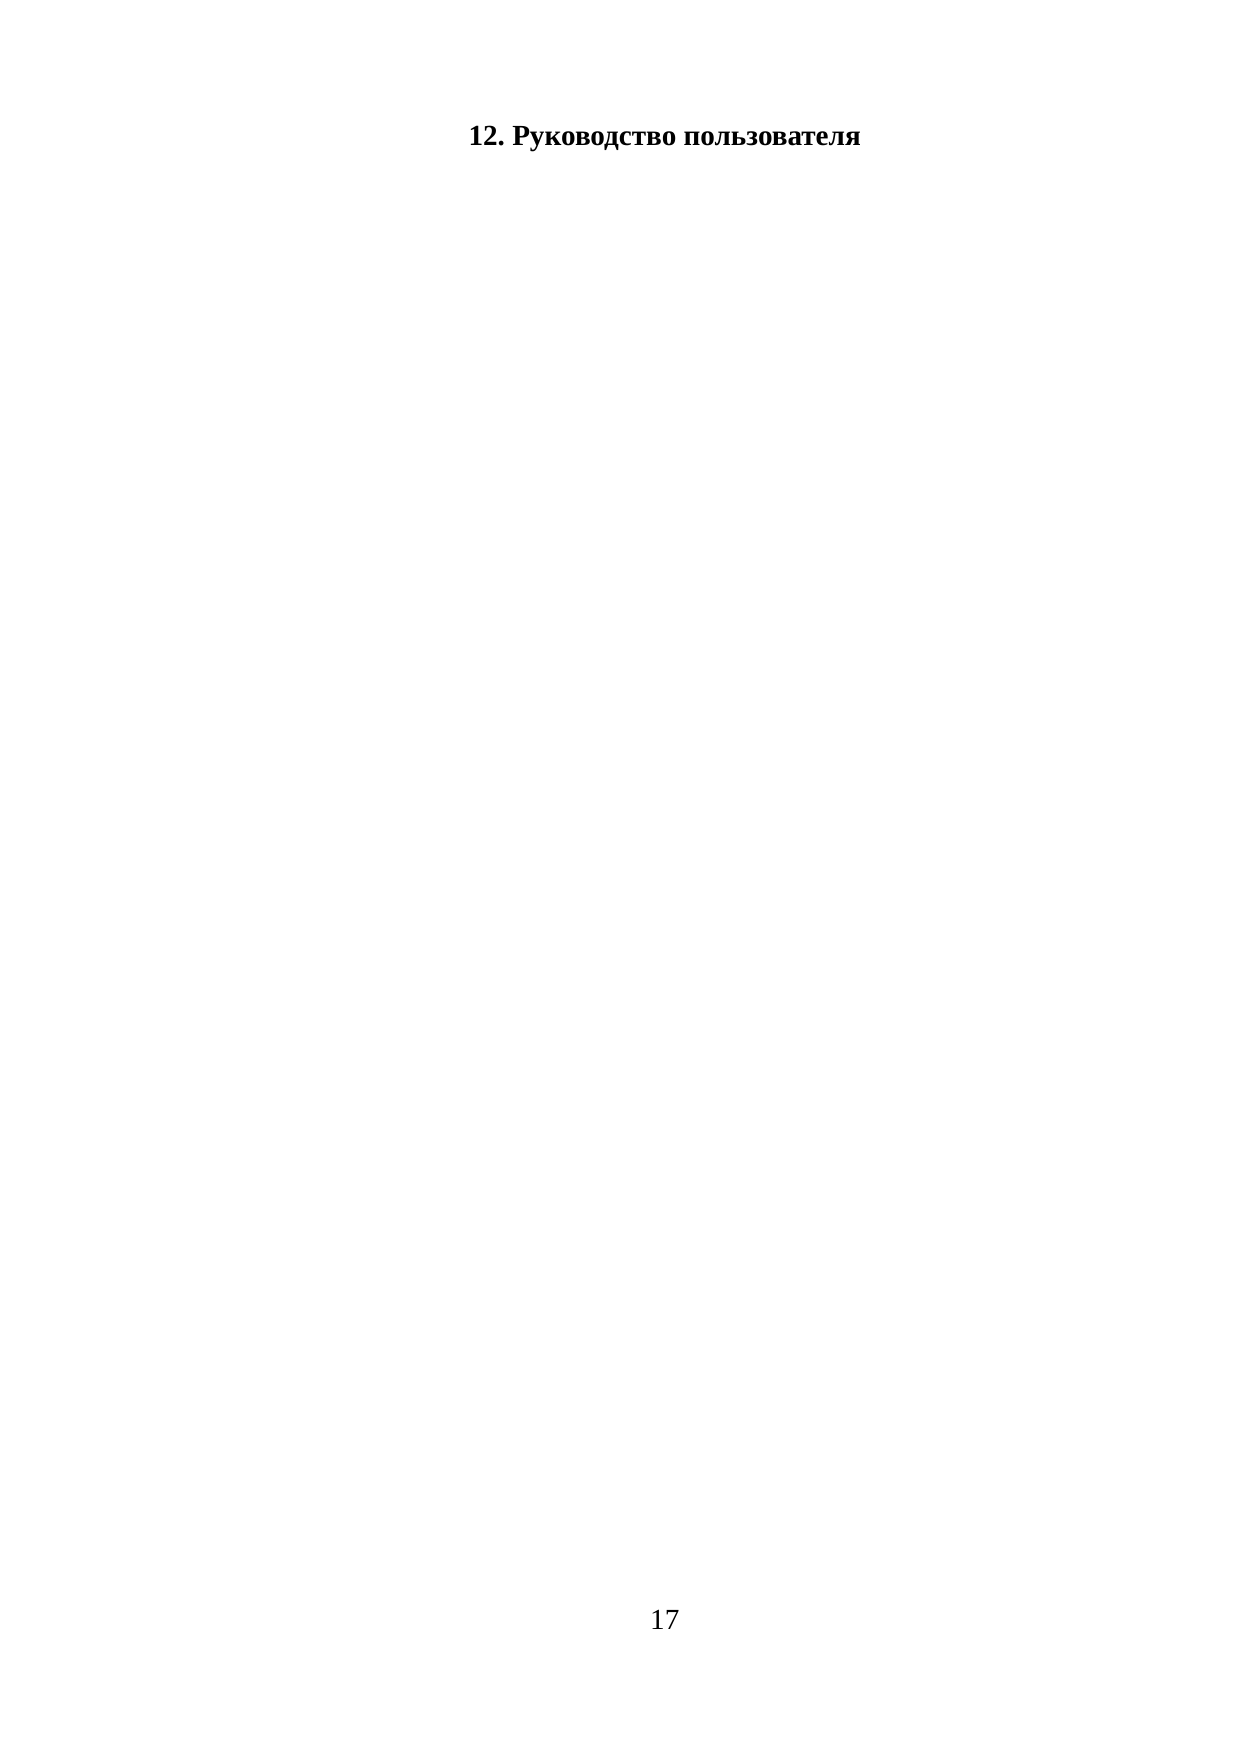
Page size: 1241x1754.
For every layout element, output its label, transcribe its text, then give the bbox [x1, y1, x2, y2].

subtitle 12. Руководство пользователя [177, 118, 1152, 152]
